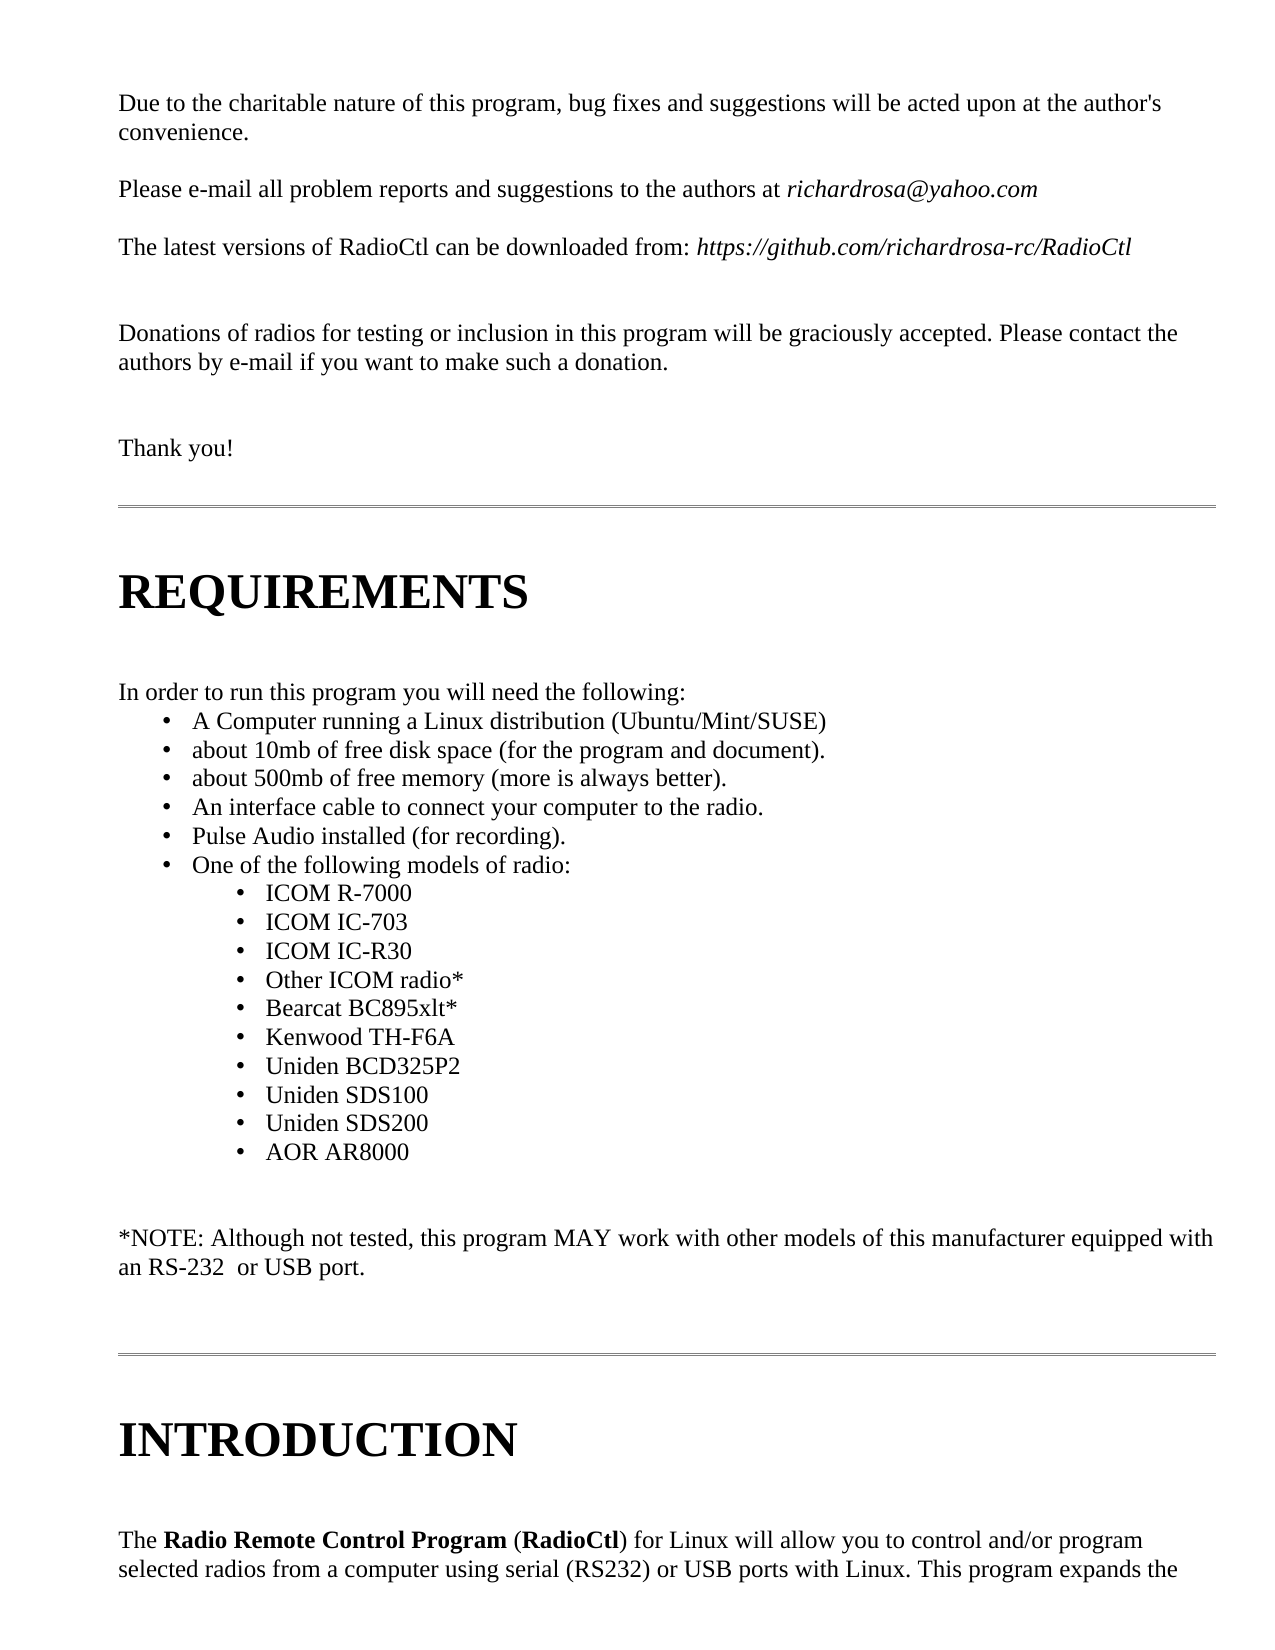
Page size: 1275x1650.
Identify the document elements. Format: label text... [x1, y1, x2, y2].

list Uniden SDS100 [236, 1080, 1216, 1108]
list ICOM IC-703 [236, 907, 1216, 936]
list about 500mb of free memory (more is always better). [162, 763, 1216, 792]
subtitle INTRODUCTION [118, 1409, 1216, 1467]
text Donations of radios for testing or inclusion in this program will be graciously accepted. Please contact the authors by e-mail if you want to make such a donation. [118, 318, 1216, 375]
text Please e-mail all problem reports and suggestions to the authors at richardrosa@yahoo.com [118, 174, 1216, 203]
list Kenwood TH-F6A [236, 1022, 1216, 1051]
text The latest versions of RadioCtl can be downloaded from: https://github.com/richardrosa-rc/RadioCtl [118, 232, 1216, 260]
text Thank you! [118, 433, 1216, 462]
subtitle REQUIREMENTS [118, 561, 1216, 619]
text In order to run this program you will need the following: [118, 677, 1216, 706]
list An interface cable to connect your computer to the radio. [162, 792, 1216, 821]
list One of the following models of radio: [162, 850, 1216, 878]
list about 10mb of free disk space (for the program and document). [162, 735, 1216, 763]
list AOR AR8000 [236, 1137, 1216, 1166]
list Bearcat BC895xlt* [236, 993, 1216, 1022]
text *NOTE: Although not tested, this program MAY work with other models of this manufacturer equipped with an RS-232 or USB port. [118, 1223, 1216, 1281]
list Uniden BCD325P2 [236, 1051, 1216, 1080]
list ICOM R-7000 [236, 878, 1216, 907]
list Uniden SDS200 [236, 1108, 1216, 1137]
list ICOM IC-R30 [236, 936, 1216, 965]
list Pulse Audio installed (for recording). [162, 821, 1216, 850]
list A Computer running a Linux distribution (Ubuntu/Mint/SUSE) [162, 706, 1216, 735]
list Other ICOM radio* [236, 965, 1216, 993]
text Due to the charitable nature of this program, bug fixes and suggestions will be acted upon at the author's convenience. [118, 88, 1216, 145]
text The Radio Remote Control Program (RadioCtl) for Linux will allow you to control and/or program selected radios from a computer using serial (RS232) or USB ports with Linux. This program expands the [118, 1525, 1216, 1583]
